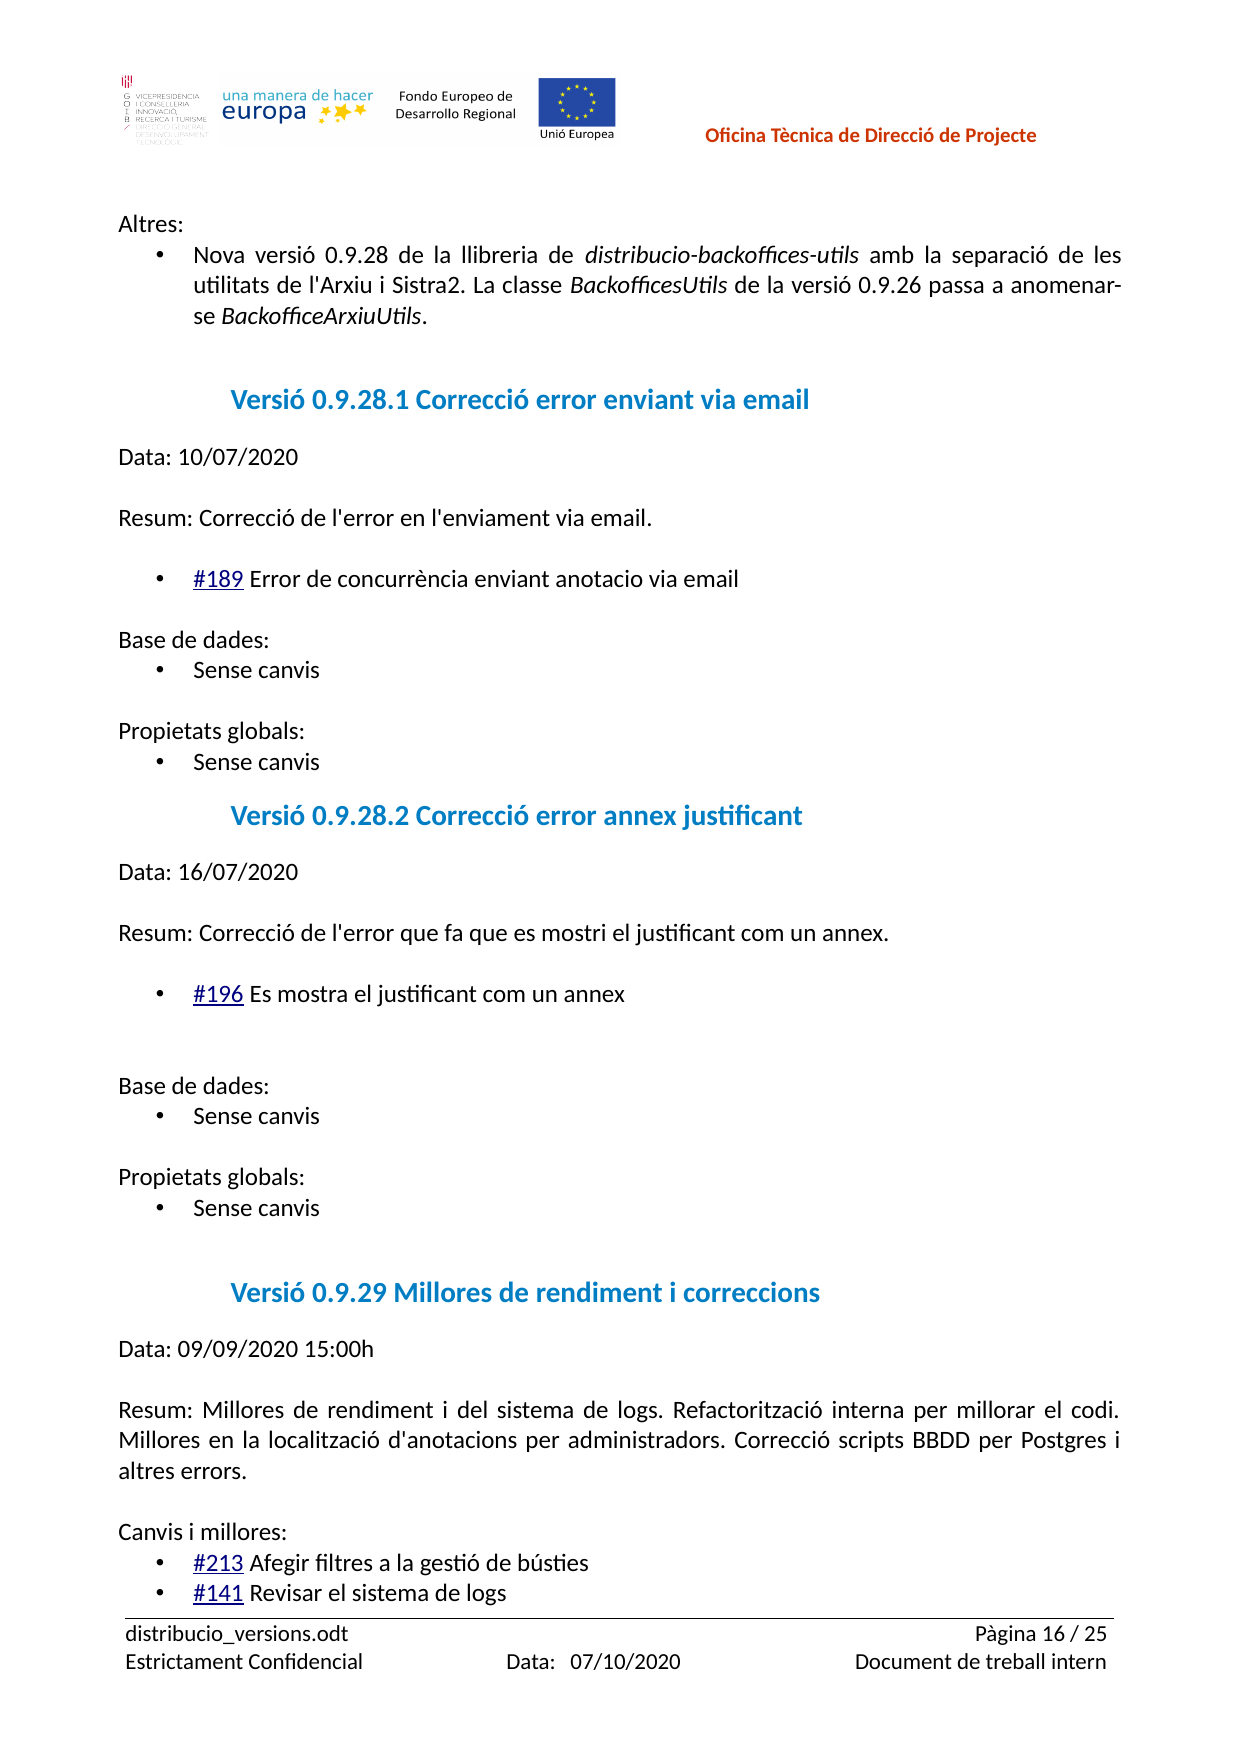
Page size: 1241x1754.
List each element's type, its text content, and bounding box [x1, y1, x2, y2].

subtitle Versió 0.9.29 Millores de rendiment i correccions [153, 1274, 1122, 1309]
list #196 Es mostra el justificant com un annex [156, 978, 1122, 1009]
list #141 Revisar el sistema de logs [156, 1577, 1122, 1608]
list Nova versió 0.9.28 de la llibreria de distribucio-backoffices-utils amb la separació de les utilitats de l'Arxiu i Sistra2. La classe BackofficesUtils de la versió 0.9.26 passa a anomenar-se BackofficeArxiuUtils. [156, 239, 1122, 330]
subtitle Versió 0.9.28.2 Correcció error annex justificant [153, 797, 1122, 833]
text Data: 10/07/2020 [118, 441, 1122, 471]
picture [118, 73, 213, 147]
text Base de dades: [118, 624, 1122, 654]
list Sense canvis [156, 1101, 1122, 1131]
text Altres: [118, 208, 1122, 239]
list Sense canvis [156, 746, 1122, 776]
text Data: 09/09/2020 15:00h [118, 1333, 1122, 1363]
list Sense canvis [156, 1192, 1122, 1223]
list #213 Afegir filtres a la gestió de bústies [156, 1547, 1122, 1577]
picture [219, 73, 621, 147]
text Canvis i millores: [118, 1516, 1122, 1547]
text Resum: Correcció de l'error en l'enviament via email. [118, 502, 1122, 532]
list Sense canvis [156, 654, 1122, 685]
text Data: 16/07/2020 [118, 856, 1122, 887]
text Base de dades: [118, 1070, 1122, 1101]
subtitle Versió 0.9.28.1 Correcció error enviant via email [153, 381, 1122, 417]
text Propietats globals: [118, 715, 1122, 746]
text Resum: Millores de rendiment i del sistema de logs. Refactorització interna per millorar el codi. Millores en la localització d'anotacions per administradors. Correcció scripts BBDD per Postgres i altres errors. [118, 1394, 1122, 1486]
text Propietats globals: [118, 1162, 1122, 1192]
list #189 Error de concurrència enviant anotacio via email [156, 563, 1122, 593]
text Resum: Correcció de l'error que fa que es mostri el justificant com un annex. [118, 917, 1122, 948]
